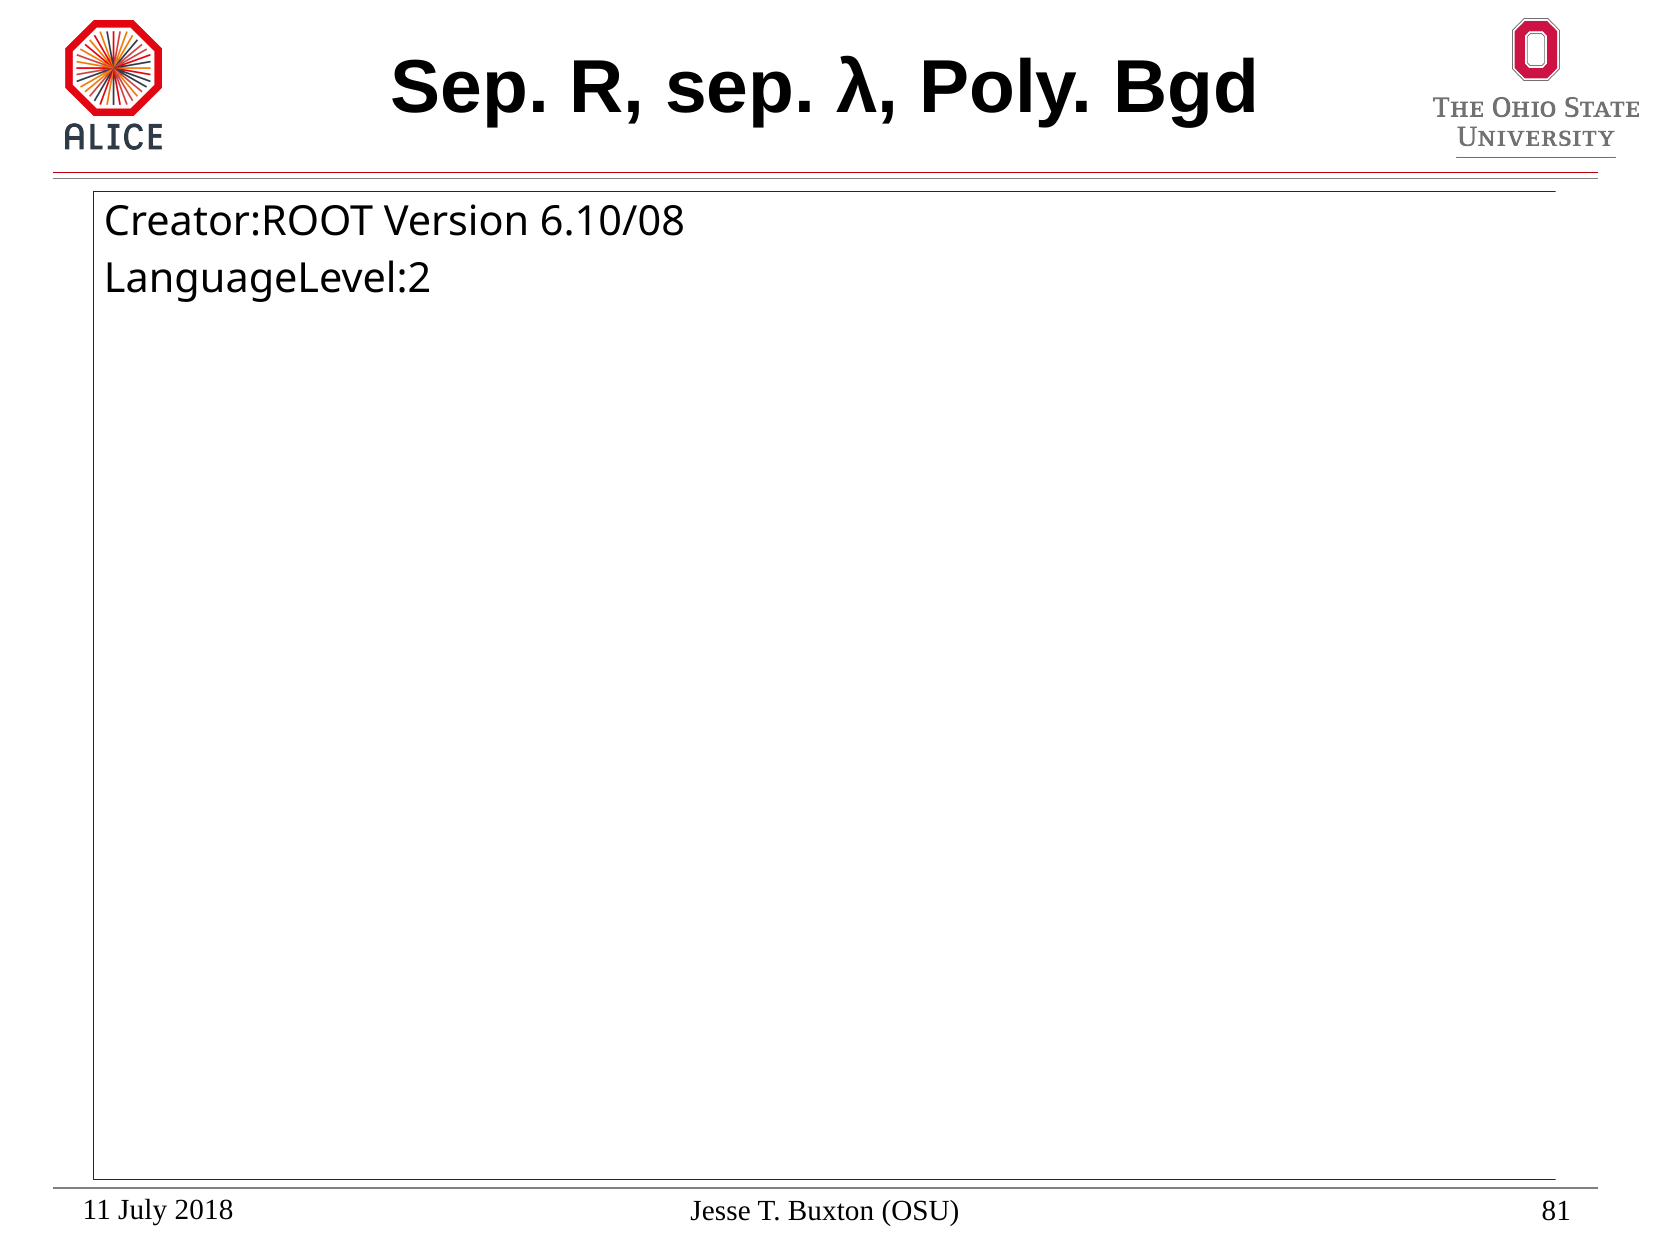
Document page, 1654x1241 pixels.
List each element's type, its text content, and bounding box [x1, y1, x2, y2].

picture [1513, 5, 1642, 171]
picture [65, 20, 137, 150]
title Sep. R, sep. λ, Poly. Bgd [137, 1, 1513, 172]
picture [90, 188, 1556, 1180]
